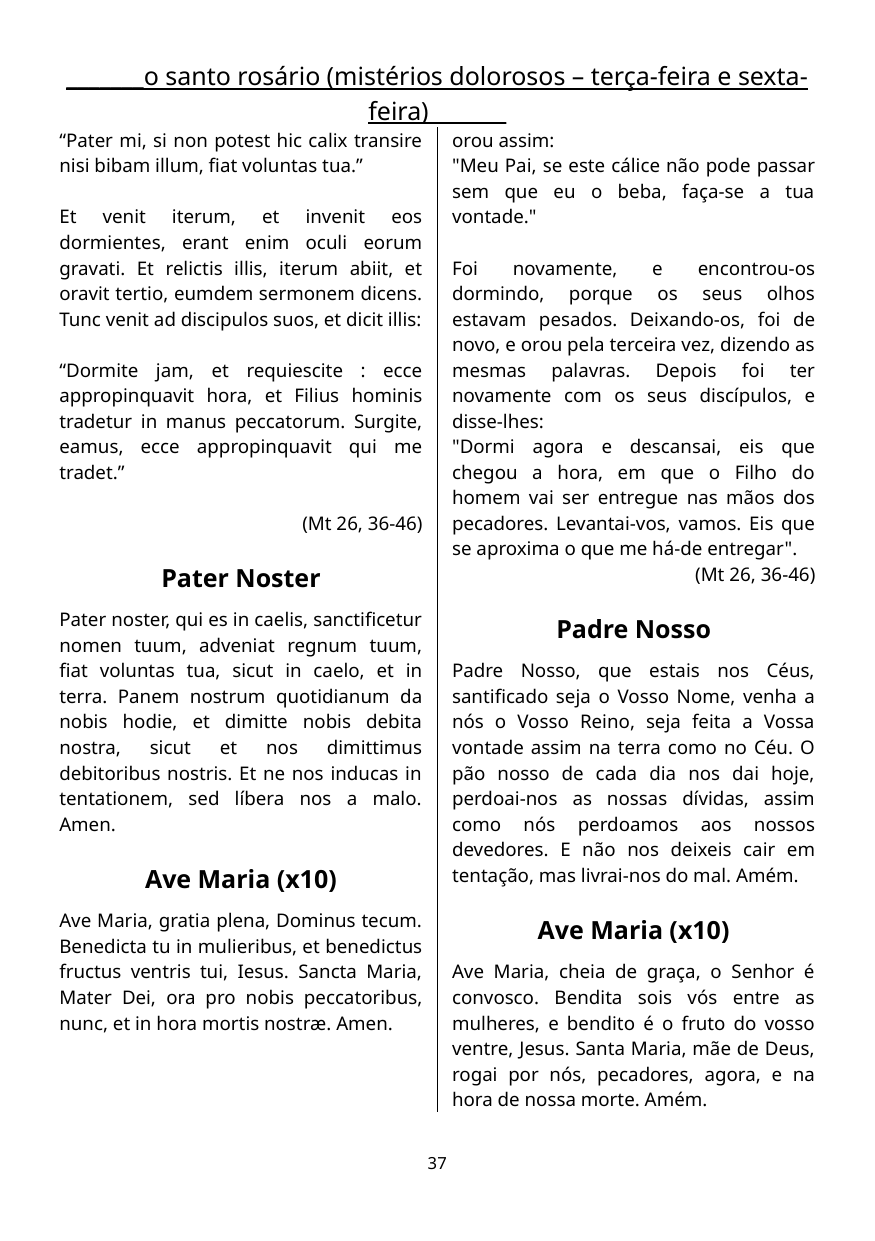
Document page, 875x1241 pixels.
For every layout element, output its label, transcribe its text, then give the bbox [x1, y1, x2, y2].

table_header “Pater mi, si non potest hic calix transire nisi bibam illum, fiat voluntas tua.” Et venit iterum, et invenit eos dormientes, erant enim oculi eorum gravati. Et relictis illis, iterum abiit, et oravit tertio, eumdem sermonem dicens. Tunc venit ad discipulos suos, et dicit illis: “Dormite jam, et requiescite : ecce appropinquavit hora, et Filius hominis tradetur in manus peccatorum. Surgite, eamus, ecce appropinquavit qui me tradet.” (Mt 26, 36-46) Pater Noster Pater noster, qui es in caelis, sanctificetur nomen tuum, adveniat regnum tuum, fiat voluntas tua, sicut in caelo, et in terra. Panem nostrum quotidianum da nobis hodie, et dimitte nobis debita nostra, sicut et nos dimittimus debitoribus nostris. Et ne nos inducas in tentationem, sed líbera nos a malo. Amen. Ave Maria (x10) Ave Maria, gratia plena, Dominus tecum. Benedicta tu in mulieribus, et benedictus fructus ventris tui, Iesus. Sancta Maria, Mater Dei, ora pro nobis peccatoribus, nunc, et in hora mortis nostræ. Amen. [44, 127, 437, 1112]
table_header orou assim: "Meu Pai, se este cálice não pode passar sem que eu o beba, faça-se a tua vontade." Foi novamente, e encontrou-os dormindo, porque os seus olhos estavam pesados. Deixando-os, foi de novo, e orou pela terceira vez, dizendo as mesmas palavras. Depois foi ter novamente com os seus discípulos, e disse-lhes: "Dormi agora e descansai, eis que chegou a hora, em que o Filho do homem vai ser entregue nas mãos dos pecadores. Levantai-vos, vamos. Eis que se aproxima o que me há-de entregar". (Mt 26, 36-46) Padre Nosso Padre Nosso, que estais nos Céus, santificado seja o Vosso Nome, venha a nós o Vosso Reino, seja feita a Vossa vontade assim na terra como no Céu. O pão nosso de cada dia nos dai hoje, perdoai-nos as nossas dívidas, assim como nós perdoamos aos nossos devedores. E não nos deixeis cair em tentação, mas livrai-nos do mal. Amém. Ave Maria (x10) Ave Maria, cheia de graça, o Senhor é convosco. Bendita sois vós entre as mulheres, e bendito é o fruto do vosso ventre, Jesus. Santa Maria, mãe de Deus, rogai por nós, pecadores, agora, e na hora de nossa morte. Amém. [438, 127, 830, 1112]
